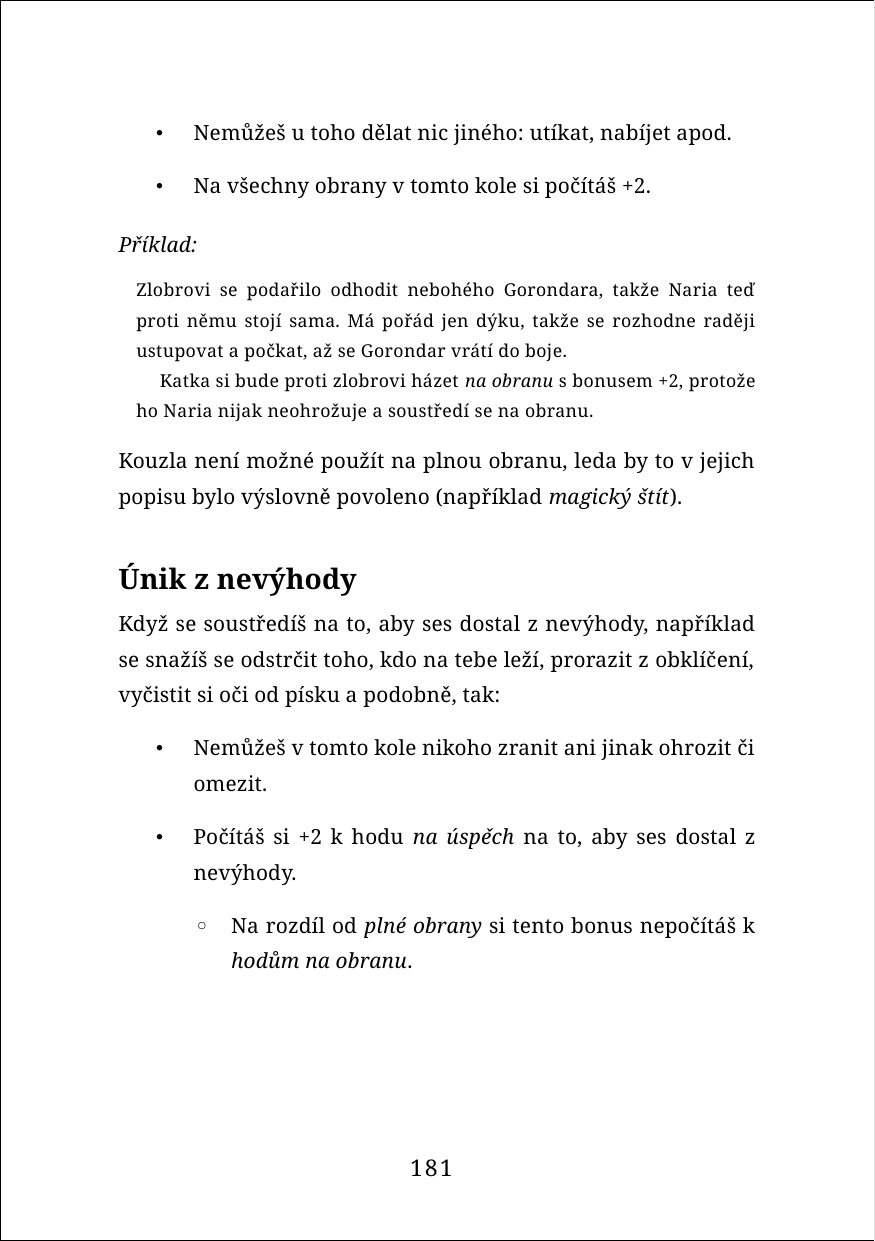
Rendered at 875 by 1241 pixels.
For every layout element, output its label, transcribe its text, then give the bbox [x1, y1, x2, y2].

list Na všechny obrany v tomto kole si počítáš +2. [156, 171, 756, 200]
text Příklad: [118, 231, 756, 259]
list Na rozdíl od plné obrany si tento bonus nepočítáš k hodům na obranu. [193, 911, 756, 975]
text Kouzla není možné použít na plnou obranu, leda by to v jejich popisu bylo výslovně povoleno (například magický štít). [118, 447, 756, 511]
subtitle Únik z nevýhody [118, 559, 756, 597]
text Když se soustředíš na to, aby ses dostal z nevýhody, například se snažíš se odstrčit toho, kdo na tebe leží, prorazit z obklíčení, vyčistit si oči od písku a podobně, tak: [118, 609, 756, 709]
list Nemůžeš u toho dělat nic jiného: utíkat, nabíjet apod. [156, 118, 756, 147]
list Počítáš si +2 k hodu na úspěch na to, aby ses dostal z nevýhody. [156, 822, 756, 886]
text Zlobrovi se podařilo odhodit nebohého Gorondara, takže Naria teď proti němu stojí sama. Má pořád jen dýku, takže se rozhodne raději ustupovat a počkat, až se Gorondar vrátí do boje. Katka si bude proti zlobrovi házet na obranu s bonusem +2, protože ho Naria nijak neohrožuje a soustředí se na obranu. [136, 278, 756, 423]
list Nemůžeš v tomto kole nikoho zranit ani jinak ohrozit či omezit. [156, 733, 756, 797]
